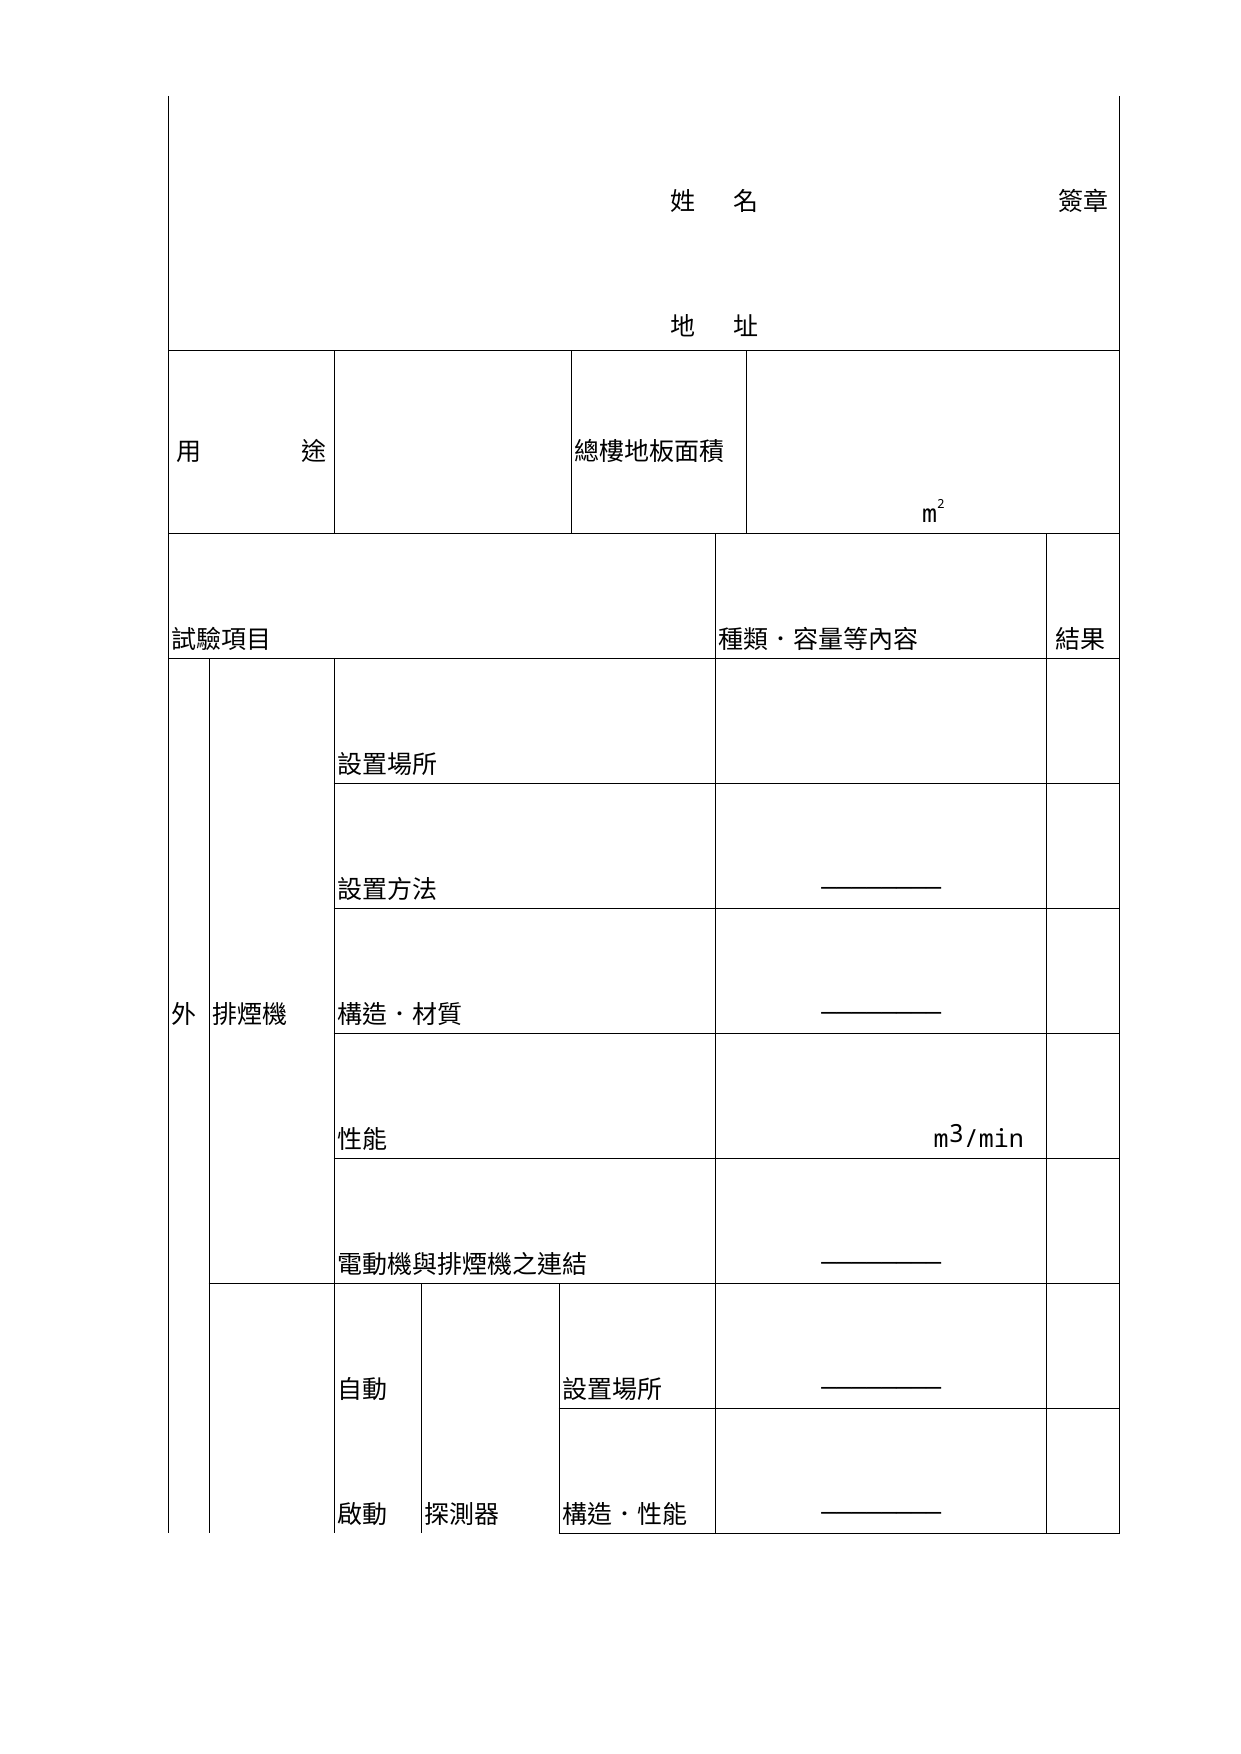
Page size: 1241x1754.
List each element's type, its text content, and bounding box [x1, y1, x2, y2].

table_cell 探測器 [422, 1408, 559, 1533]
table_cell [210, 1033, 334, 1158]
table_cell 設置場所 [335, 659, 715, 783]
table_cell [1047, 1284, 1119, 1408]
table_cell [210, 1284, 334, 1408]
table_cell [1047, 1409, 1119, 1533]
table_cell 構造．材質 [335, 909, 715, 1033]
table_cell m2 [747, 351, 1119, 533]
table_cell [169, 1158, 209, 1283]
table_cell m3/min [716, 1034, 1046, 1158]
table_cell 電動機與排煙機之連結 [335, 1159, 715, 1283]
table_cell 自動 [335, 1284, 421, 1408]
table_cell 種類．容量等內容 [716, 534, 1046, 658]
table_cell ──────── [716, 1159, 1046, 1283]
table_cell 地 址 [622, 225, 1119, 350]
table_cell 結果 [1047, 534, 1119, 658]
table_cell 外 [169, 908, 209, 1033]
table_cell ──────── [716, 1409, 1046, 1533]
table_cell 性能 [335, 1034, 715, 1158]
table_cell [1047, 1034, 1119, 1158]
table_cell [210, 783, 334, 908]
table_cell [716, 659, 1046, 783]
table_cell [1047, 659, 1119, 783]
table_cell [169, 783, 209, 908]
table_cell ──────── [716, 909, 1046, 1033]
table_cell 試驗項目 [169, 534, 715, 658]
table_cell [169, 1283, 209, 1408]
table_cell [335, 351, 571, 533]
table_cell [169, 659, 209, 783]
table_cell 設置場所 [560, 1284, 715, 1408]
table_cell ──────── [716, 784, 1046, 908]
table_cell 用 途 [169, 351, 334, 533]
table_cell 設置方法 [335, 784, 715, 908]
table_cell [210, 659, 334, 783]
table_cell [1047, 1159, 1119, 1283]
table_cell [1047, 784, 1119, 908]
table_cell 姓 名 簽章 [622, 96, 1119, 225]
table_cell [169, 1408, 209, 1533]
table_cell 排煙機 [210, 908, 334, 1033]
table_cell [169, 225, 622, 350]
table_cell 總樓地板面積 [572, 351, 746, 533]
table_cell [169, 1033, 209, 1158]
table_cell [422, 1284, 559, 1408]
table_cell [210, 1408, 334, 1533]
table_cell [210, 1158, 334, 1283]
table_cell ──────── [716, 1284, 1046, 1408]
table_cell 啟動 [335, 1408, 421, 1533]
table_cell [1047, 909, 1119, 1033]
table_cell 構造．性能 [560, 1409, 715, 1533]
table_cell [169, 96, 622, 225]
